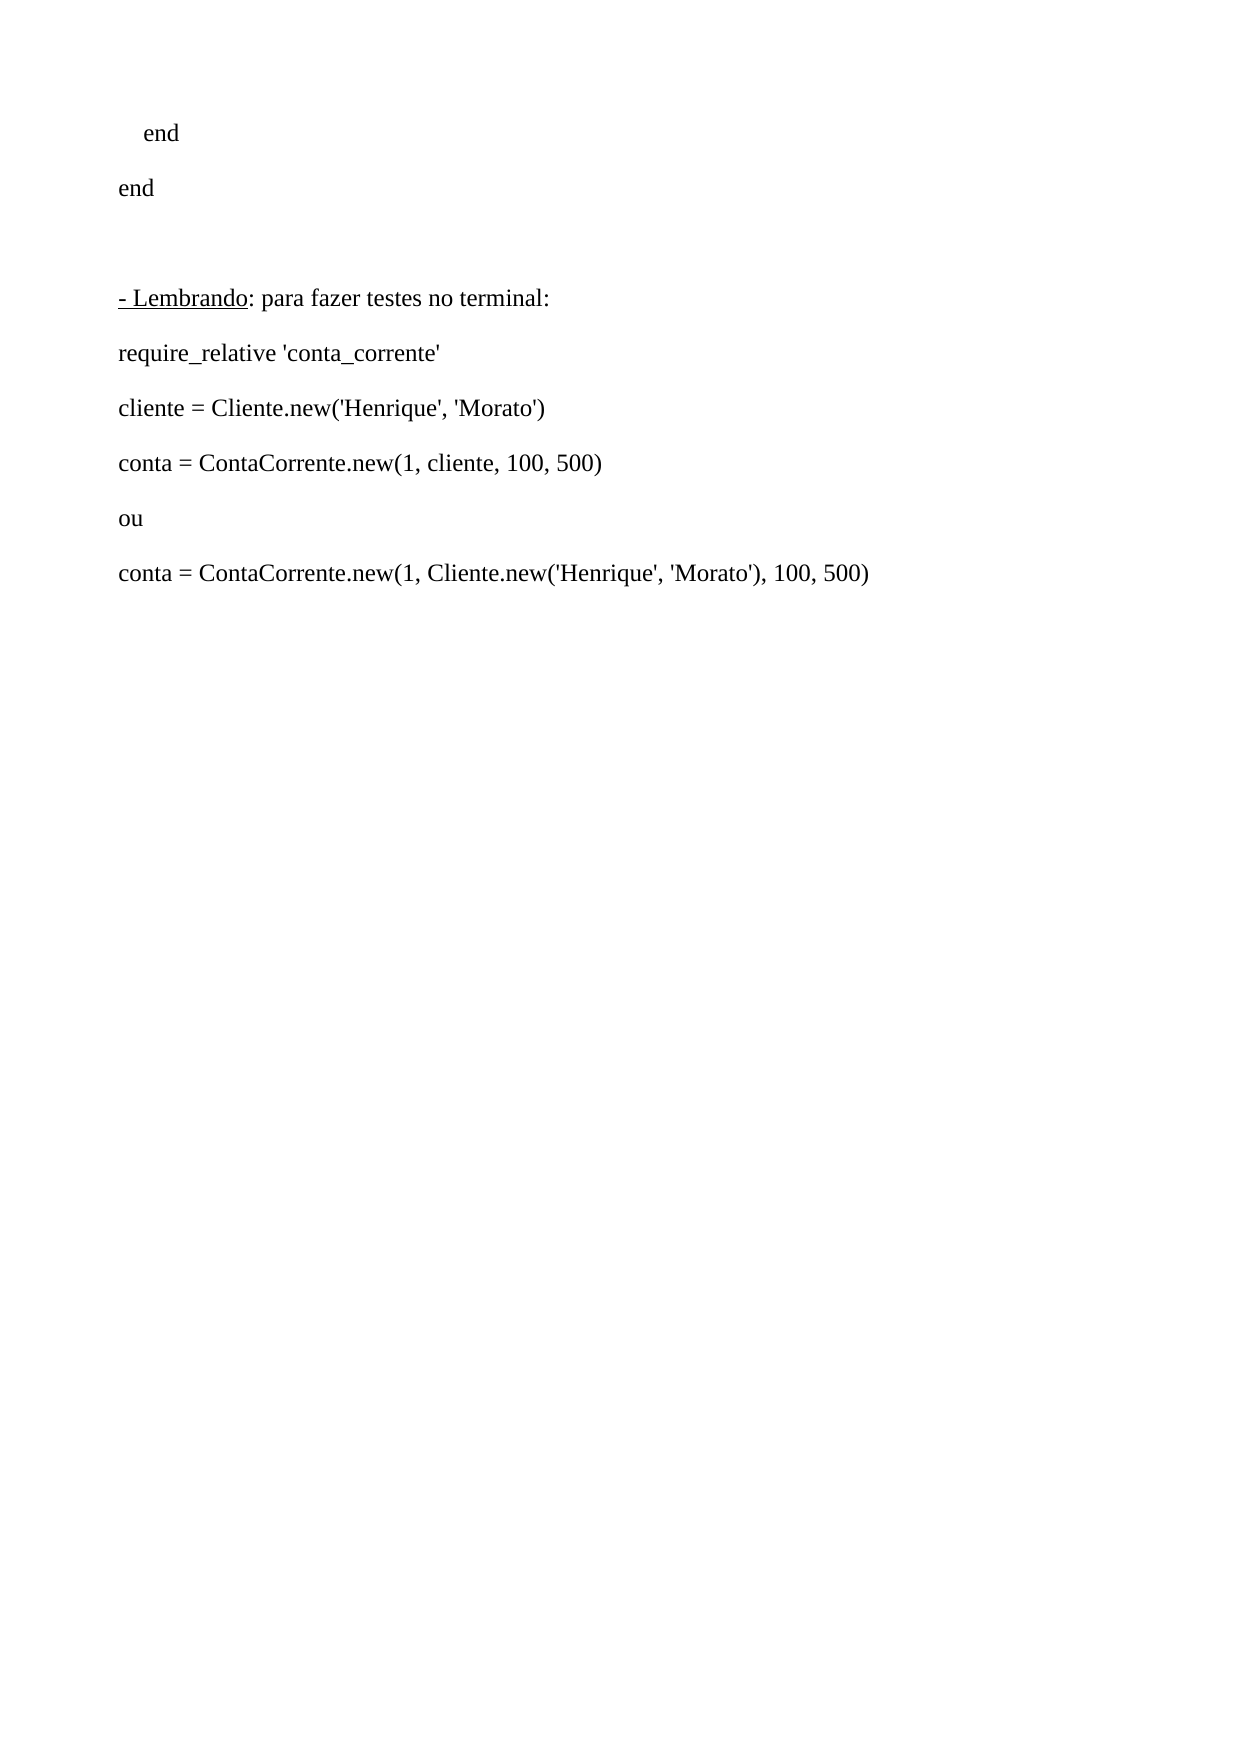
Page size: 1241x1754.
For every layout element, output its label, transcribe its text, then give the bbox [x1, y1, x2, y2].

text require_relative 'conta_corrente' [118, 338, 1122, 367]
text conta = ContaCorrente.new(1, cliente, 100, 500) [118, 448, 1122, 477]
text ou [118, 503, 1122, 532]
text conta = ContaCorrente.new(1, Cliente.new('Henrique', 'Morato'), 100, 500) [118, 558, 1122, 587]
text end [118, 173, 1122, 202]
text - Lembrando: para fazer testes no terminal: [118, 283, 1122, 312]
text cliente = Cliente.new('Henrique', 'Morato') [118, 393, 1122, 422]
text end [118, 118, 1122, 147]
